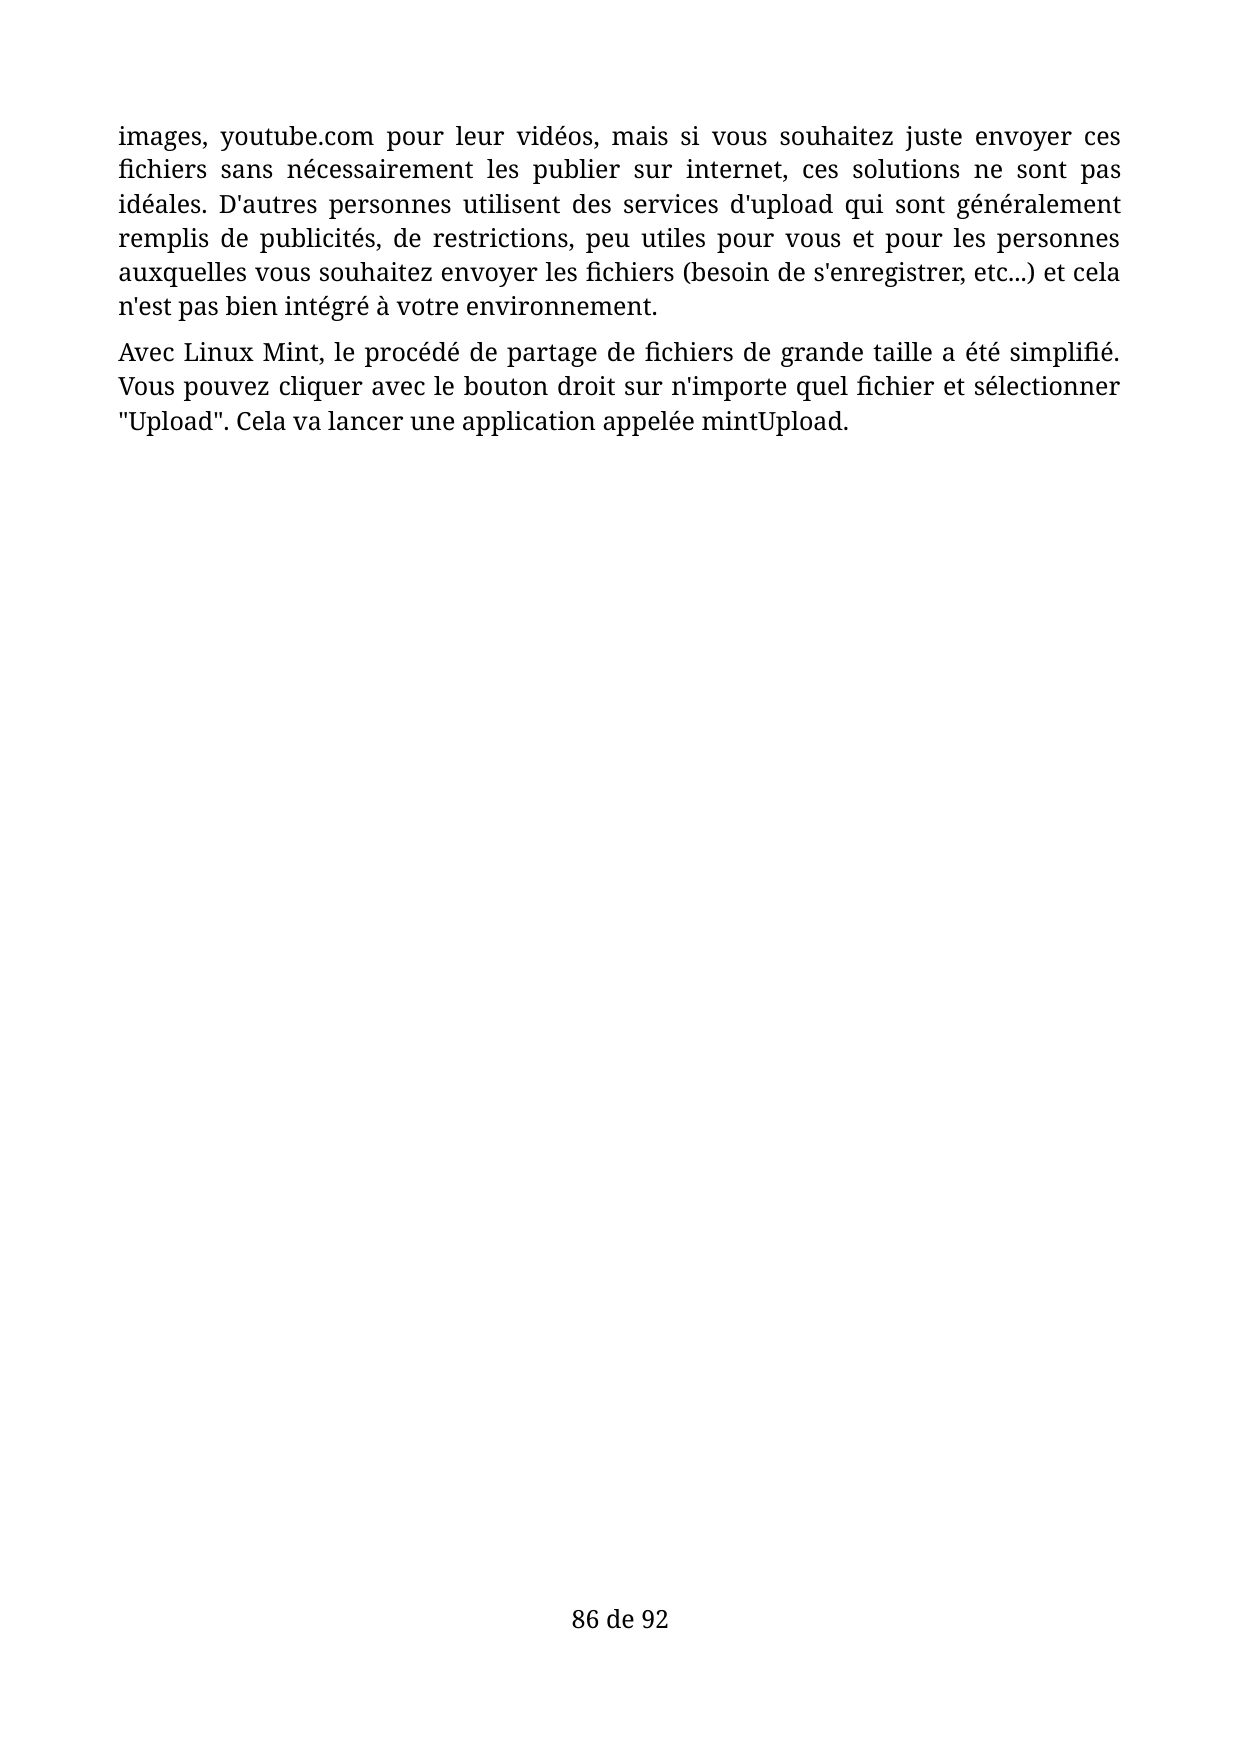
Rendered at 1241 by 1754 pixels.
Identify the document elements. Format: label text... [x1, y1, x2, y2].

text images, youtube.com pour leur vidéos, mais si vous souhaitez juste envoyer ces fichiers sans nécessairement les publier sur internet, ces solutions ne sont pas idéales. D'autres personnes utilisent des services d'upload qui sont généralement remplis de publicités, de restrictions, peu utiles pour vous et pour les personnes auxquelles vous souhaitez envoyer les fichiers (besoin de s'enregistrer, etc...) et cela n'est pas bien intégré à votre environnement. [118, 118, 1122, 322]
text Avec Linux Mint, le procédé de partage de fichiers de grande taille a été simplifié. Vous pouvez cliquer avec le bouton droit sur n'importe quel fichier et sélectionner "Upload". Cela va lancer une application appelée mintUpload. [118, 335, 1122, 437]
